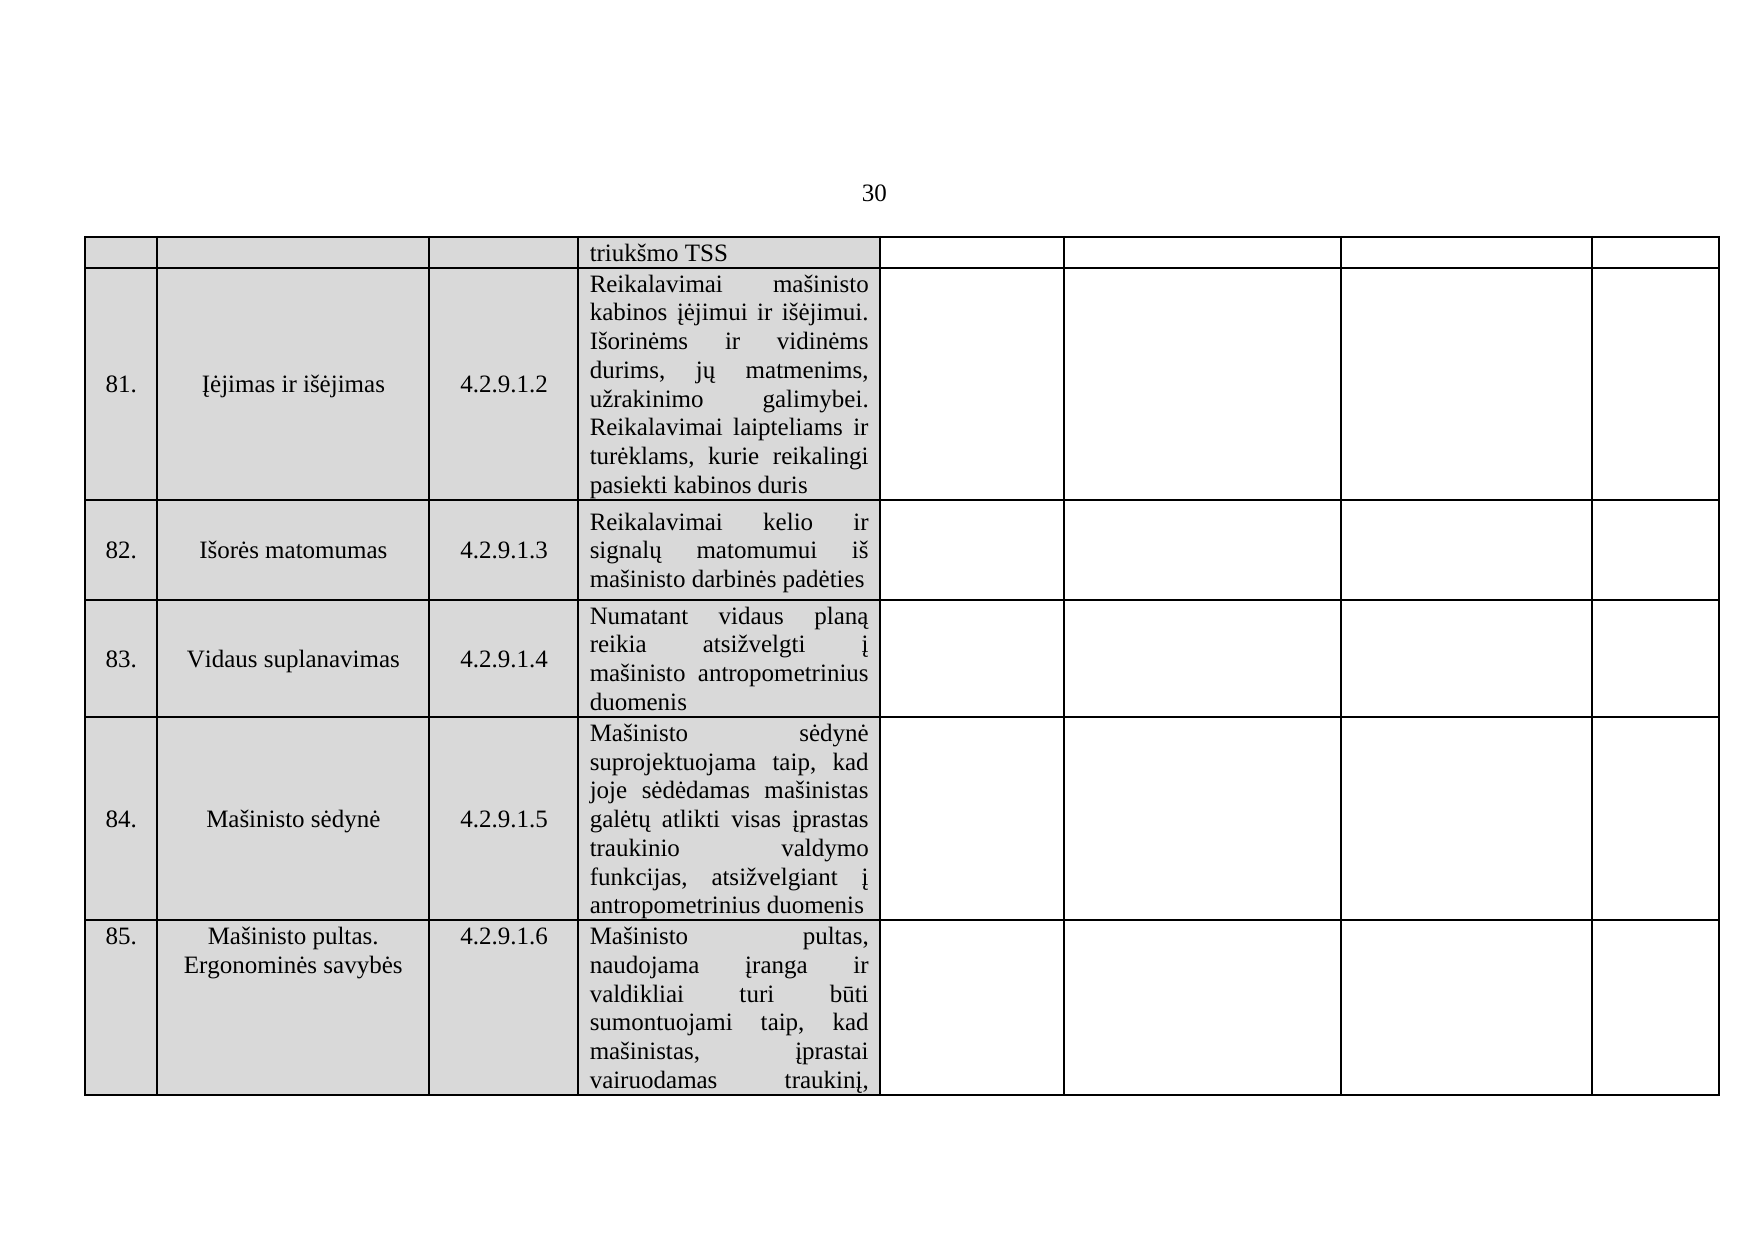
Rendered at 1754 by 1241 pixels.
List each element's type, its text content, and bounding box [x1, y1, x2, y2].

table_cell [1342, 238, 1591, 267]
table_cell [1342, 269, 1591, 499]
table_cell [1342, 718, 1591, 919]
table_cell [1065, 269, 1340, 499]
table_cell [1065, 921, 1340, 1094]
table_cell 85. [86, 921, 156, 1094]
table_cell 4.2.9.1.3 [430, 501, 577, 599]
table_cell [1065, 718, 1340, 919]
table_cell Vidaus suplanavimas [158, 601, 428, 716]
table_cell [1593, 238, 1718, 267]
table_cell Išorės matomumas [158, 501, 428, 599]
table_cell [1342, 921, 1591, 1094]
table_cell [1593, 921, 1718, 1094]
table_cell [1342, 501, 1591, 599]
table_cell triukšmo TSS [579, 238, 879, 267]
table_cell [881, 921, 1063, 1094]
table_cell 4.2.9.1.4 [430, 601, 577, 716]
table_cell [1065, 601, 1340, 716]
table_cell 84. [86, 718, 156, 919]
table_cell Mašinisto sėdynė suprojektuojama taip, kad joje sėdėdamas mašinistas galėtų atlikti visas įprastas traukinio valdymo funkcijas, atsižvelgiant į antropometrinius duomenis [579, 718, 879, 919]
table_cell [1593, 601, 1718, 716]
table_cell 4.2.9.1.2 [430, 269, 577, 499]
table_cell [158, 238, 428, 267]
table_cell Reikalavimai mašinisto kabinos įėjimui ir išėjimui. Išorinėms ir vidinėms durims, jų matmenims, užrakinimo galimybei. Reikalavimai laipteliams ir turėklams, kurie reikalingi pasiekti kabinos duris [579, 269, 879, 499]
table_cell 4.2.9.1.5 [430, 718, 577, 919]
table_cell 83. [86, 601, 156, 716]
table_cell [881, 718, 1063, 919]
table_cell Mašinisto pultas. Ergonominės savybės [158, 921, 428, 1094]
table_cell [1593, 718, 1718, 919]
table_cell [86, 238, 156, 267]
table_cell 82. [86, 501, 156, 599]
table_cell [881, 601, 1063, 716]
table_cell [1593, 501, 1718, 599]
table_cell Numatant vidaus planą reikia atsižvelgti į mašinisto antropometrinius duomenis [579, 601, 879, 716]
table_cell Įėjimas ir išėjimas [158, 269, 428, 499]
table_cell 81. [86, 269, 156, 499]
table_cell Reikalavimai kelio ir signalų matomumui iš mašinisto darbinės padėties [579, 501, 879, 599]
table_cell [430, 238, 577, 267]
table_cell [881, 269, 1063, 499]
table_cell Mašinisto sėdynė [158, 718, 428, 919]
table_cell [1065, 501, 1340, 599]
table_cell Mašinisto pultas, naudojama įranga ir valdikliai turi būti sumontuojami taip, kad mašinistas, įprastai vairuodamas traukinį, [579, 921, 879, 1094]
table_cell [1342, 601, 1591, 716]
table_cell [881, 238, 1063, 267]
table_cell [881, 501, 1063, 599]
table_cell [1065, 238, 1340, 267]
table_cell [1593, 269, 1718, 499]
table_cell 4.2.9.1.6 [430, 921, 577, 1094]
